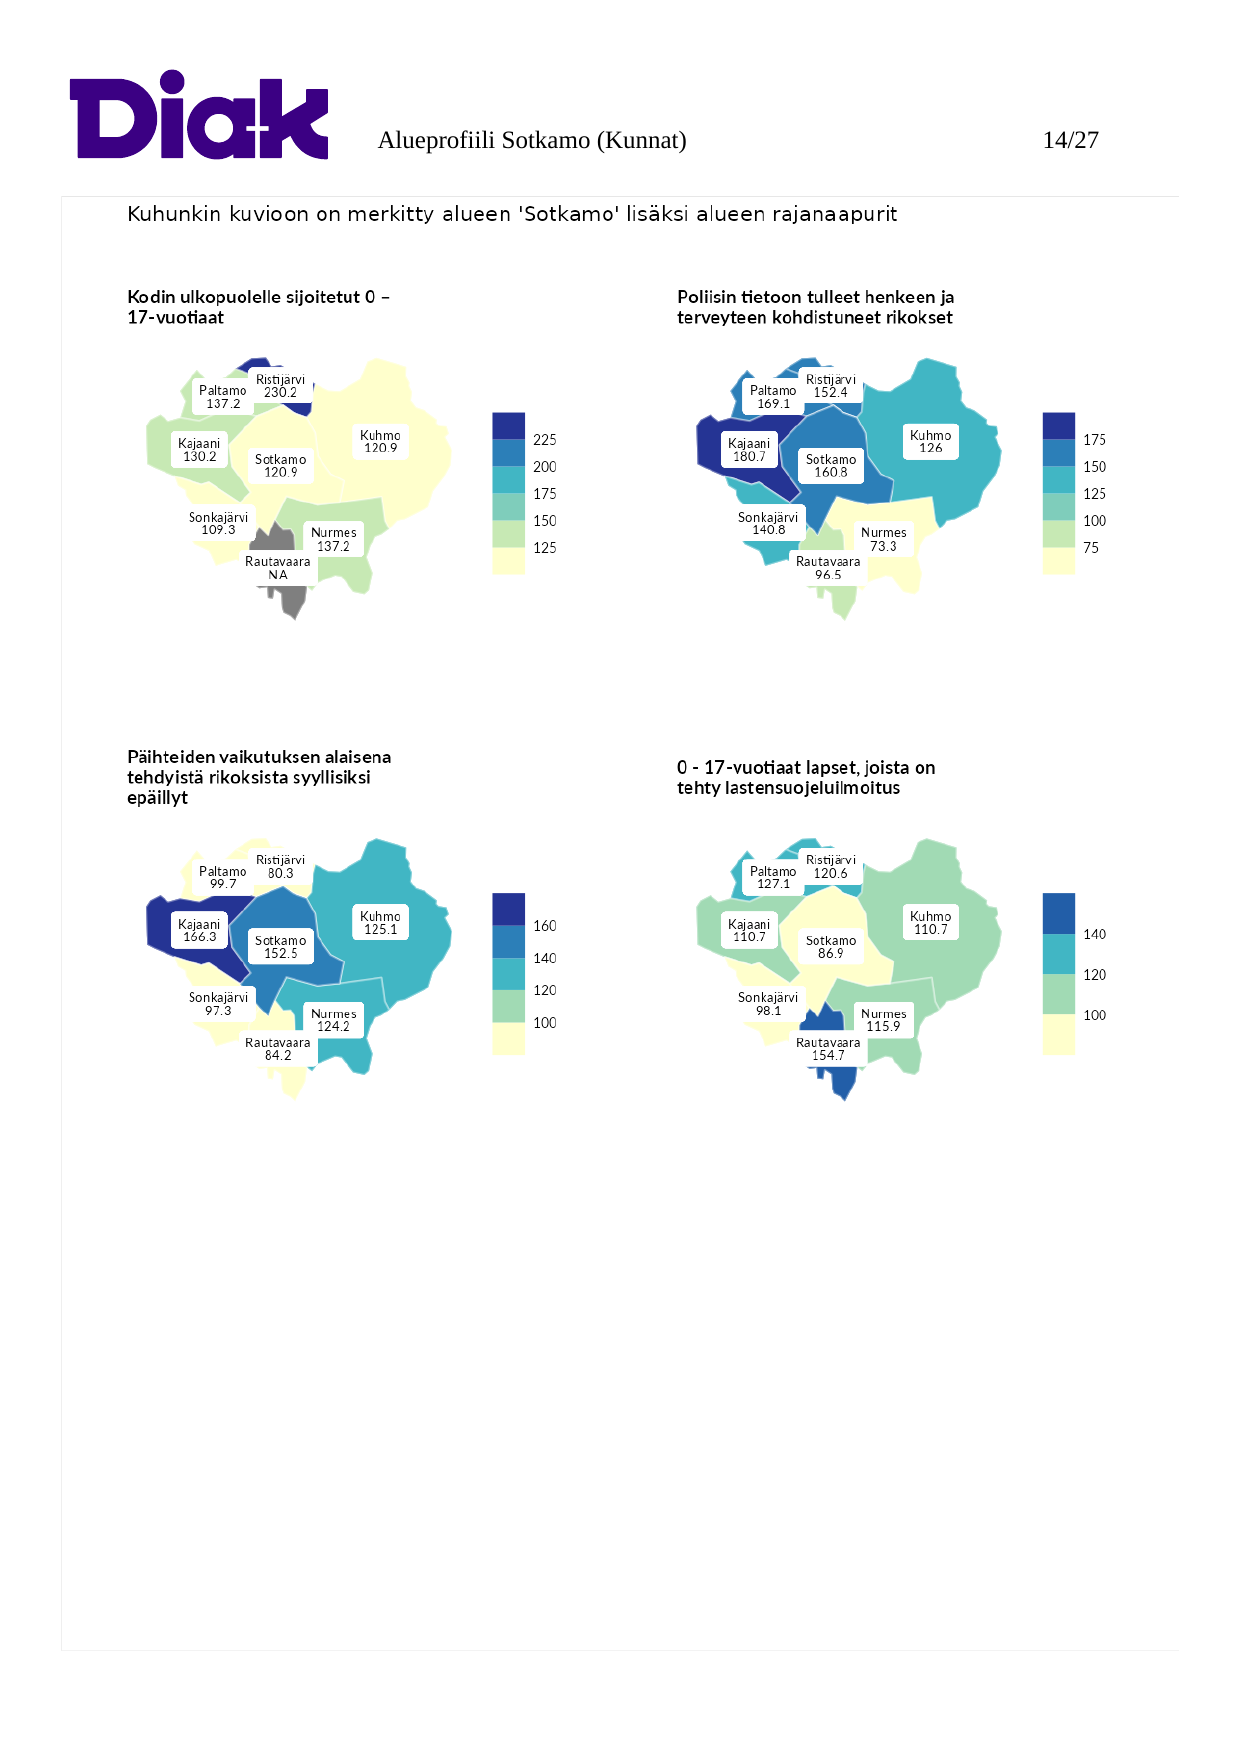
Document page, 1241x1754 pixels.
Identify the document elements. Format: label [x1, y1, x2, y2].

picture [61, 196, 1179, 1651]
